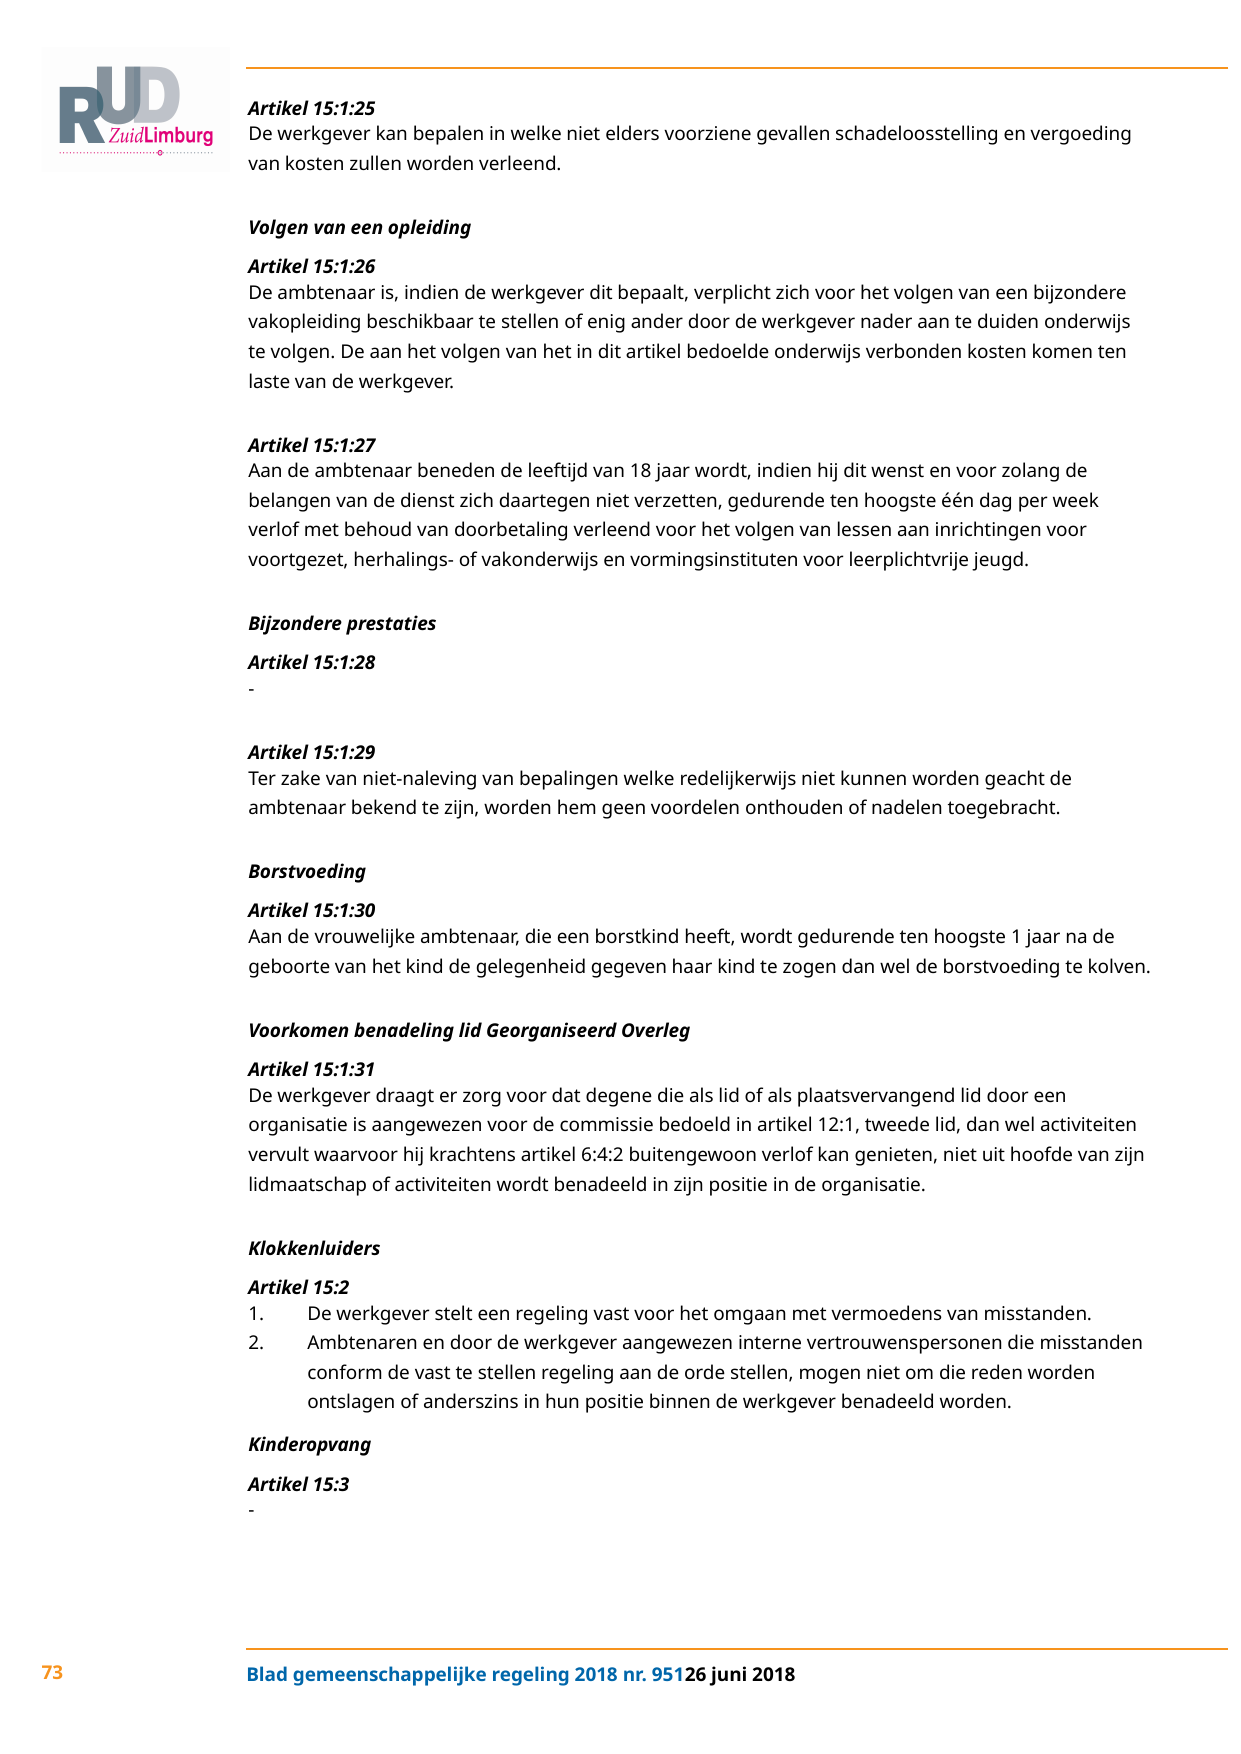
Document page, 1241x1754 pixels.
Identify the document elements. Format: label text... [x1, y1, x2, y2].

text Artikel 15:3 [248, 1471, 1152, 1497]
text Bijzondere prestaties [248, 610, 1152, 636]
text Artikel 15:2 [248, 1274, 1152, 1300]
list De werkgever stelt een regeling vast voor het omgaan met vermoedens van misstanden. [248, 1300, 1152, 1325]
text Volgen van een opleiding [248, 214, 1152, 240]
picture [41, 47, 231, 172]
text Ter zake van niet-naleving van bepalingen welke redelijkerwijs niet kunnen worden geacht de ambtenaar bekend te zijn, worden hem geen voordelen onthouden of nadelen toegebracht. [248, 765, 1152, 820]
text De ambtenaar is, indien de werkgever dit bepaalt, verplicht zich voor het volgen van een bijzondere vakopleiding beschikbaar te stellen of enig ander door de werkgever nader aan te duiden onderwijs te volgen. De aan het volgen van het in dit artikel bedoelde onderwijs verbonden kosten komen ten laste van de werkgever. [248, 279, 1152, 393]
text - [248, 675, 1152, 701]
text Aan de ambtenaar beneden de leeftijd van 18 jaar wordt, indien hij dit wenst en voor zolang de belangen van de dienst zich daartegen niet verzetten, gedurende ten hoogste één dag per week verlof met behoud van doorbetaling verleend voor het volgen van lessen aan inrichtingen voor voortgezet, herhalings- of vakonderwijs en vormingsinstituten voor leerplichtvrije jeugd. [248, 457, 1152, 572]
text Borstvoeding [248, 858, 1152, 884]
text De werkgever kan bepalen in welke niet elders voorziene gevallen schadeloosstelling en vergoeding van kosten zullen worden verleend. [248, 121, 1152, 176]
text Artikel 15:1:30 [248, 898, 1152, 923]
text Artikel 15:1:28 [248, 649, 1152, 675]
list Ambtenaren en door de werkgever aangewezen interne vertrouwenspersonen die misstanden conform de vast te stellen regeling aan de orde stellen, mogen niet om die reden worden ontslagen of anderszins in hun positie binnen de werkgever benadeeld worden. [248, 1329, 1152, 1414]
text Kinderopvang [248, 1432, 1152, 1457]
text Artikel 15:1:29 [248, 739, 1152, 765]
text Klokkenluiders [248, 1235, 1152, 1260]
text De werkgever draagt er zorg voor dat degene die als lid of als plaatsvervangend lid door een organisatie is aangewezen voor de commissie bedoeld in artikel 12:1, tweede lid, dan wel activiteiten vervult waarvoor hij krachtens artikel 6:4:2 buitengewoon verlof kan genieten, niet uit hoofde van zijn lidmaatschap of activiteiten wordt benadeeld in zijn positie in de organisatie. [248, 1082, 1152, 1196]
text Artikel 15:1:31 [248, 1056, 1152, 1082]
text Artikel 15:1:25 [248, 95, 1152, 121]
text Voorkomen benadeling lid Georganiseerd Overleg [248, 1017, 1152, 1043]
text Aan de vrouwelijke ambtenaar, die een borstkind heeft, wordt gedurende ten hoogste 1 jaar na de geboorte van het kind de gelegenheid gegeven haar kind te zogen dan wel de borstvoeding te kolven. [248, 923, 1152, 979]
text Artikel 15:1:27 [248, 432, 1152, 457]
text Artikel 15:1:26 [248, 253, 1152, 279]
text - [248, 1497, 1152, 1522]
